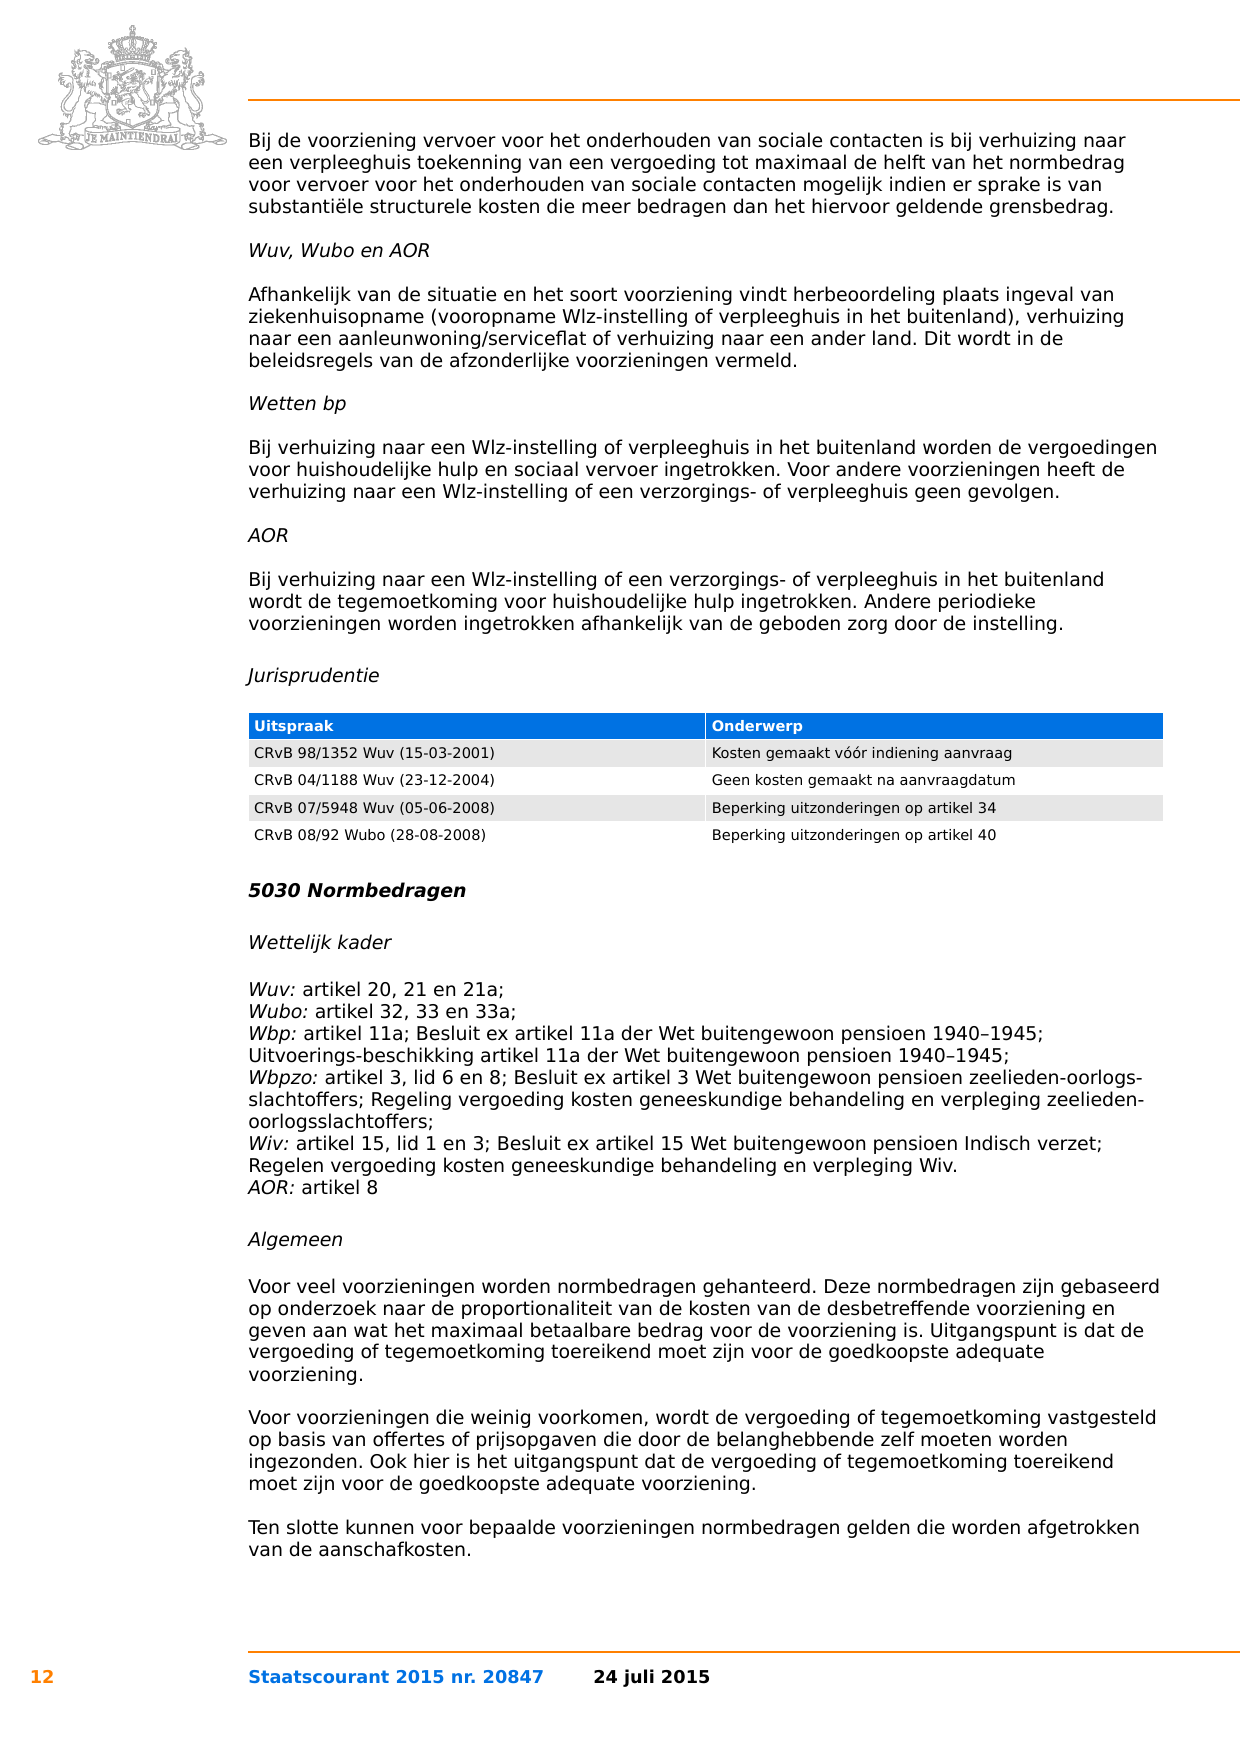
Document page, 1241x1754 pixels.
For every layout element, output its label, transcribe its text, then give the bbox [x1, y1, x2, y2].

table_cell CRvB 04/1188 Wuv (23-12-2004) [249, 768, 705, 794]
text Afhankelijk van de situatie en het soort voorziening vindt herbeoordeling plaats ingeval van ziekenhuisopname (vooropname Wlz-instelling of verpleeghuis in het buitenland), verhuizing naar een aanleunwoning/serviceflat of verhuizing naar een ander land. Dit wordt in de beleidsregels van de afzonderlijke voorzieningen vermeld. [248, 283, 1163, 371]
subtitle 5030 Normbedragen [248, 880, 1163, 902]
picture [38, 25, 227, 150]
text Bij verhuizing naar een Wlz-instelling of verpleeghuis in het buitenland worden de vergoedingen voor huishoudelijke hulp en sociaal vervoer ingetrokken. Voor andere voorzieningen heeft de verhuizing naar een Wlz-instelling of een verzorgings- of verpleeghuis geen gevolgen. [248, 437, 1163, 503]
table_cell CRvB 08/92 Wubo (28-08-2008) [249, 823, 705, 849]
subtitle Jurisprudentie [248, 665, 1163, 687]
text Wuv: artikel 20, 21 en 21a; [248, 979, 1163, 1001]
text Bij de voorziening vervoer voor het onderhouden van sociale contacten is bij verhuizing naar een verpleeghuis toekenning van een vergoeding tot maximaal de helft van het normbedrag voor vervoer voor het onderhouden van sociale contacten mogelijk indien er sprake is van substantiële structurele kosten die meer bedragen dan het hiervoor geldende grensbedrag. [248, 130, 1163, 218]
subtitle Wuv, Wubo en AOR [248, 240, 1163, 262]
table_cell Beperking uitzonderingen op artikel 40 [706, 823, 1163, 849]
subtitle Algemeen [248, 1228, 1163, 1251]
table_cell Geen kosten gemaakt na aanvraagdatum [706, 768, 1163, 794]
table_header Uitspraak [249, 713, 705, 739]
text Wubo: artikel 32, 33 en 33a; [248, 1001, 1163, 1023]
text Wiv: artikel 15, lid 1 en 3; Besluit ex artikel 15 Wet buitengewoon pensioen Indisch verzet; Regelen vergoeding kosten geneeskundige behandeling en verpleging Wiv. [248, 1133, 1163, 1177]
text Voor veel voorzieningen worden normbedragen gehanteerd. Deze normbedragen zijn gebaseerd op onderzoek naar de proportionaliteit van de kosten van de desbetreffende voorziening en geven aan wat het maximaal betaalbare bedrag voor de voorziening is. Uitgangspunt is dat de vergoeding of tegemoetkoming toereikend moet zijn voor de goedkoopste adequate voorziening. [248, 1276, 1163, 1385]
text Wbp: artikel 11a; Besluit ex artikel 11a der Wet buitengewoon pensioen 1940–1945; Uitvoerings-beschikking artikel 11a der Wet buitengewoon pensioen 1940–1945; [248, 1023, 1163, 1067]
text Ten slotte kunnen voor bepaalde voorzieningen normbedragen gelden die worden afgetrokken van de aanschafkosten. [248, 1517, 1163, 1561]
table_cell Kosten gemaakt vóór indiening aanvraag [706, 740, 1163, 767]
table_cell Beperking uitzonderingen op artikel 34 [706, 795, 1163, 821]
table_cell CRvB 07/5948 Wuv (05-06-2008) [249, 795, 705, 821]
subtitle AOR [248, 525, 1163, 547]
text Voor voorzieningen die weinig voorkomen, wordt de vergoeding of tegemoetkoming vastgesteld op basis van offertes of prijsopgaven die door de belanghebbende zelf moeten worden ingezonden. Ook hier is het uitgangspunt dat de vergoeding of tegemoetkoming toereikend moet zijn voor de goedkoopste adequate voorziening. [248, 1407, 1163, 1495]
text Bij verhuizing naar een Wlz-instelling of een verzorgings- of verpleeghuis in het buitenland wordt de tegemoetkoming voor huishoudelijke hulp ingetrokken. Andere periodieke voorzieningen worden ingetrokken afhankelijk van de geboden zorg door de instelling. [248, 569, 1163, 635]
table_header Onderwerp [706, 713, 1163, 739]
subtitle Wettelijk kader [248, 932, 1163, 954]
text AOR: artikel 8 [248, 1177, 1163, 1198]
text Wbpzo: artikel 3, lid 6 en 8; Besluit ex artikel 3 Wet buitengewoon pensioen zeelieden-oorlogs-slachtoffers; Regeling vergoeding kosten geneeskundige behandeling en verpleging zeelieden-oorlogsslachtoffers; [248, 1067, 1163, 1133]
table_cell CRvB 98/1352 Wuv (15-03-2001) [249, 740, 705, 767]
subtitle Wetten bp [248, 393, 1163, 415]
